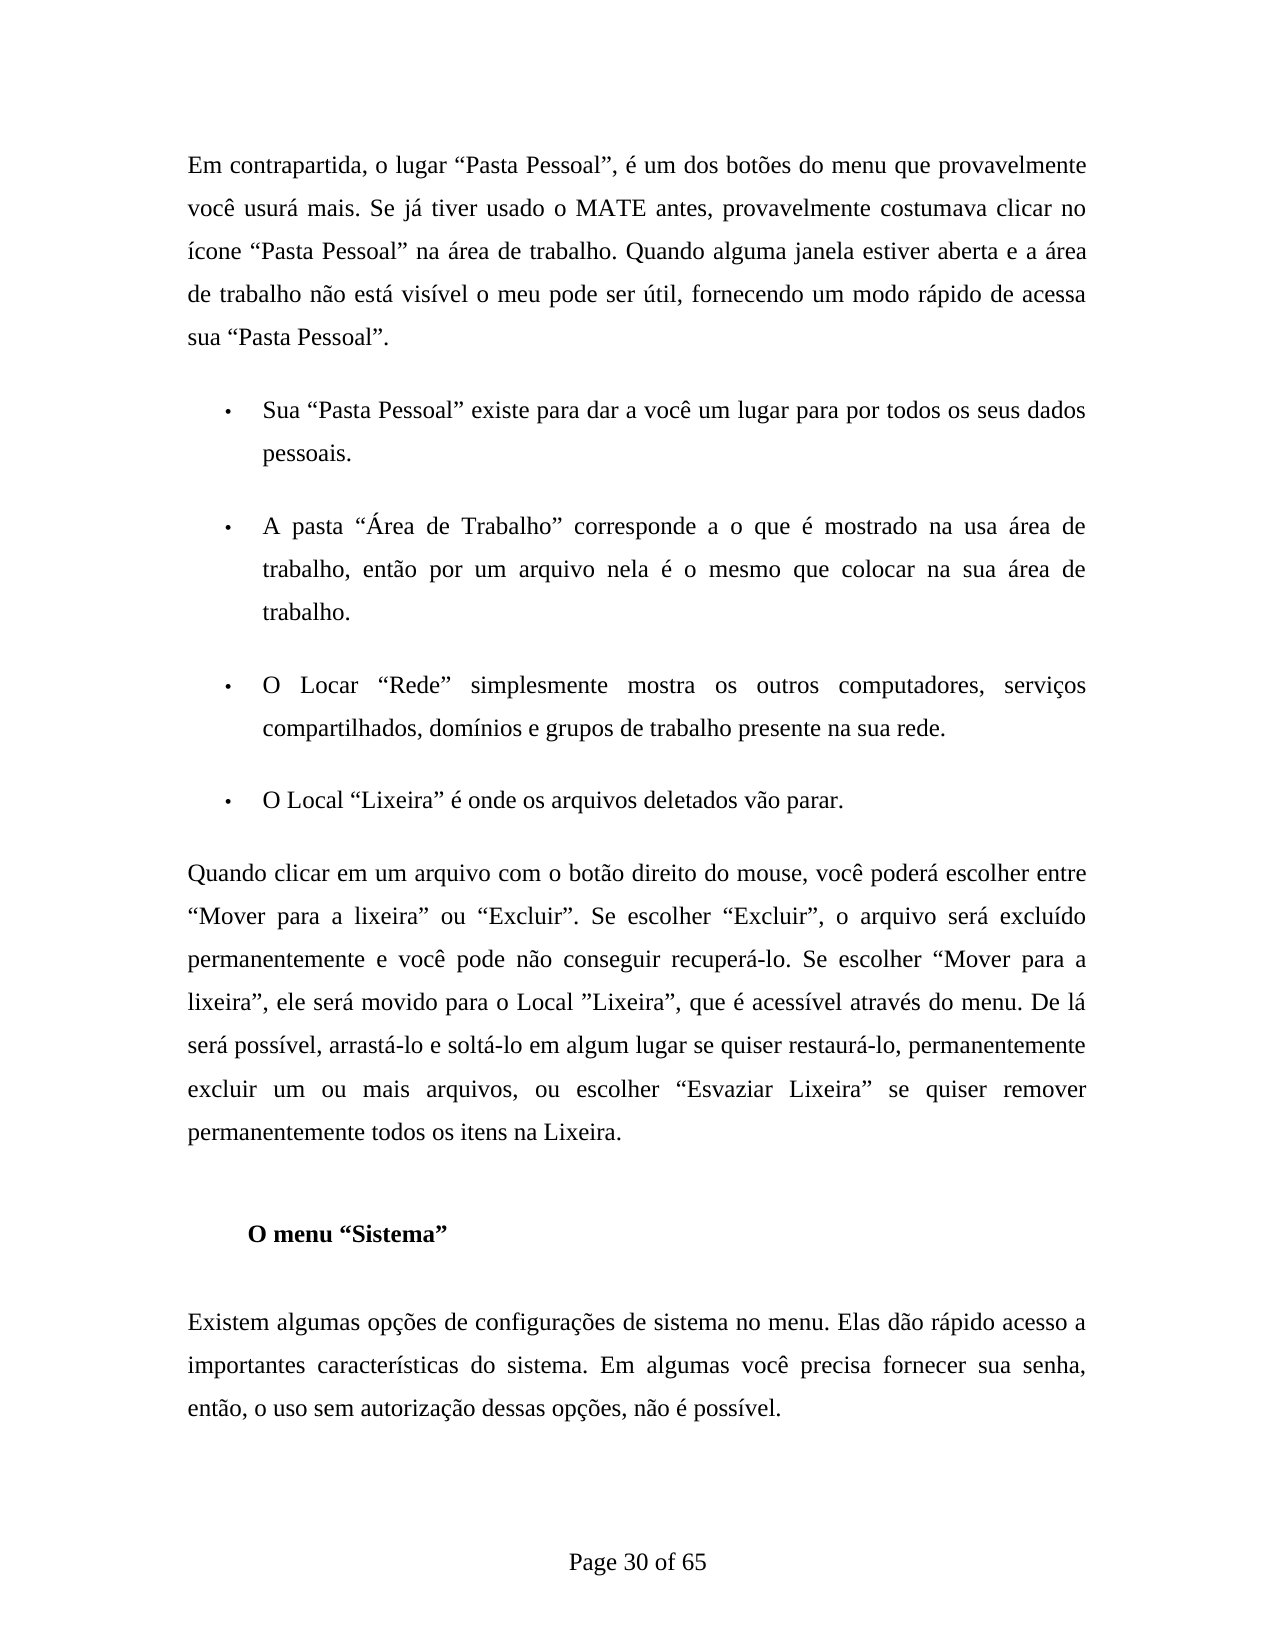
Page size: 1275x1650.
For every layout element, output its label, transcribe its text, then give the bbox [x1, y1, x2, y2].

subtitle O menu “Sistema” [187, 1219, 1087, 1248]
list A pasta “Área de Trabalho” corresponde a o que é mostrado na usa área de trabalho, então por um arquivo nela é o mesmo que colocar na sua área de trabalho. [225, 511, 1087, 626]
text Em contrapartida, o lugar “Pasta Pessoal”, é um dos botões do menu que provavelmente você usurá mais. Se já tiver usado o MATE antes, provavelmente costumava clicar no ícone “Pasta Pessoal” na área de trabalho. Quando alguma janela estiver aberta e a área de trabalho não está visível o meu pode ser útil, fornecendo um modo rápido de acessa sua “Pasta Pessoal”. [187, 150, 1087, 351]
text Quando clicar em um arquivo com o botão direito do mouse, você poderá escolher entre “Mover para a lixeira” ou “Excluir”. Se escolher “Excluir”, o arquivo será excluído permanentemente e você pode não conseguir recuperá-lo. Se escolher “Mover para a lixeira”, ele será movido para o Local ”Lixeira”, que é acessível através do menu. De lá será possível, arrastá-lo e soltá-lo em algum lugar se quiser restaurá-lo, permanentemente excluir um ou mais arquivos, ou escolher “Esvaziar Lixeira” se quiser remover permanentemente todos os itens na Lixeira. [187, 858, 1087, 1146]
list O Local “Lixeira” é onde os arquivos deletados vão parar. [225, 785, 1087, 814]
list Sua “Pasta Pessoal” existe para dar a você um lugar para por todos os seus dados pessoais. [225, 395, 1087, 467]
list O Locar “Rede” simplesmente mostra os outros computadores, serviços compartilhados, domínios e grupos de trabalho presente na sua rede. [225, 670, 1087, 742]
text Existem algumas opções de configurações de sistema no menu. Elas dão rápido acesso a importantes características do sistema. Em algumas você precisa fornecer sua senha, então, o uso sem autorização dessas opções, não é possível. [187, 1307, 1087, 1422]
